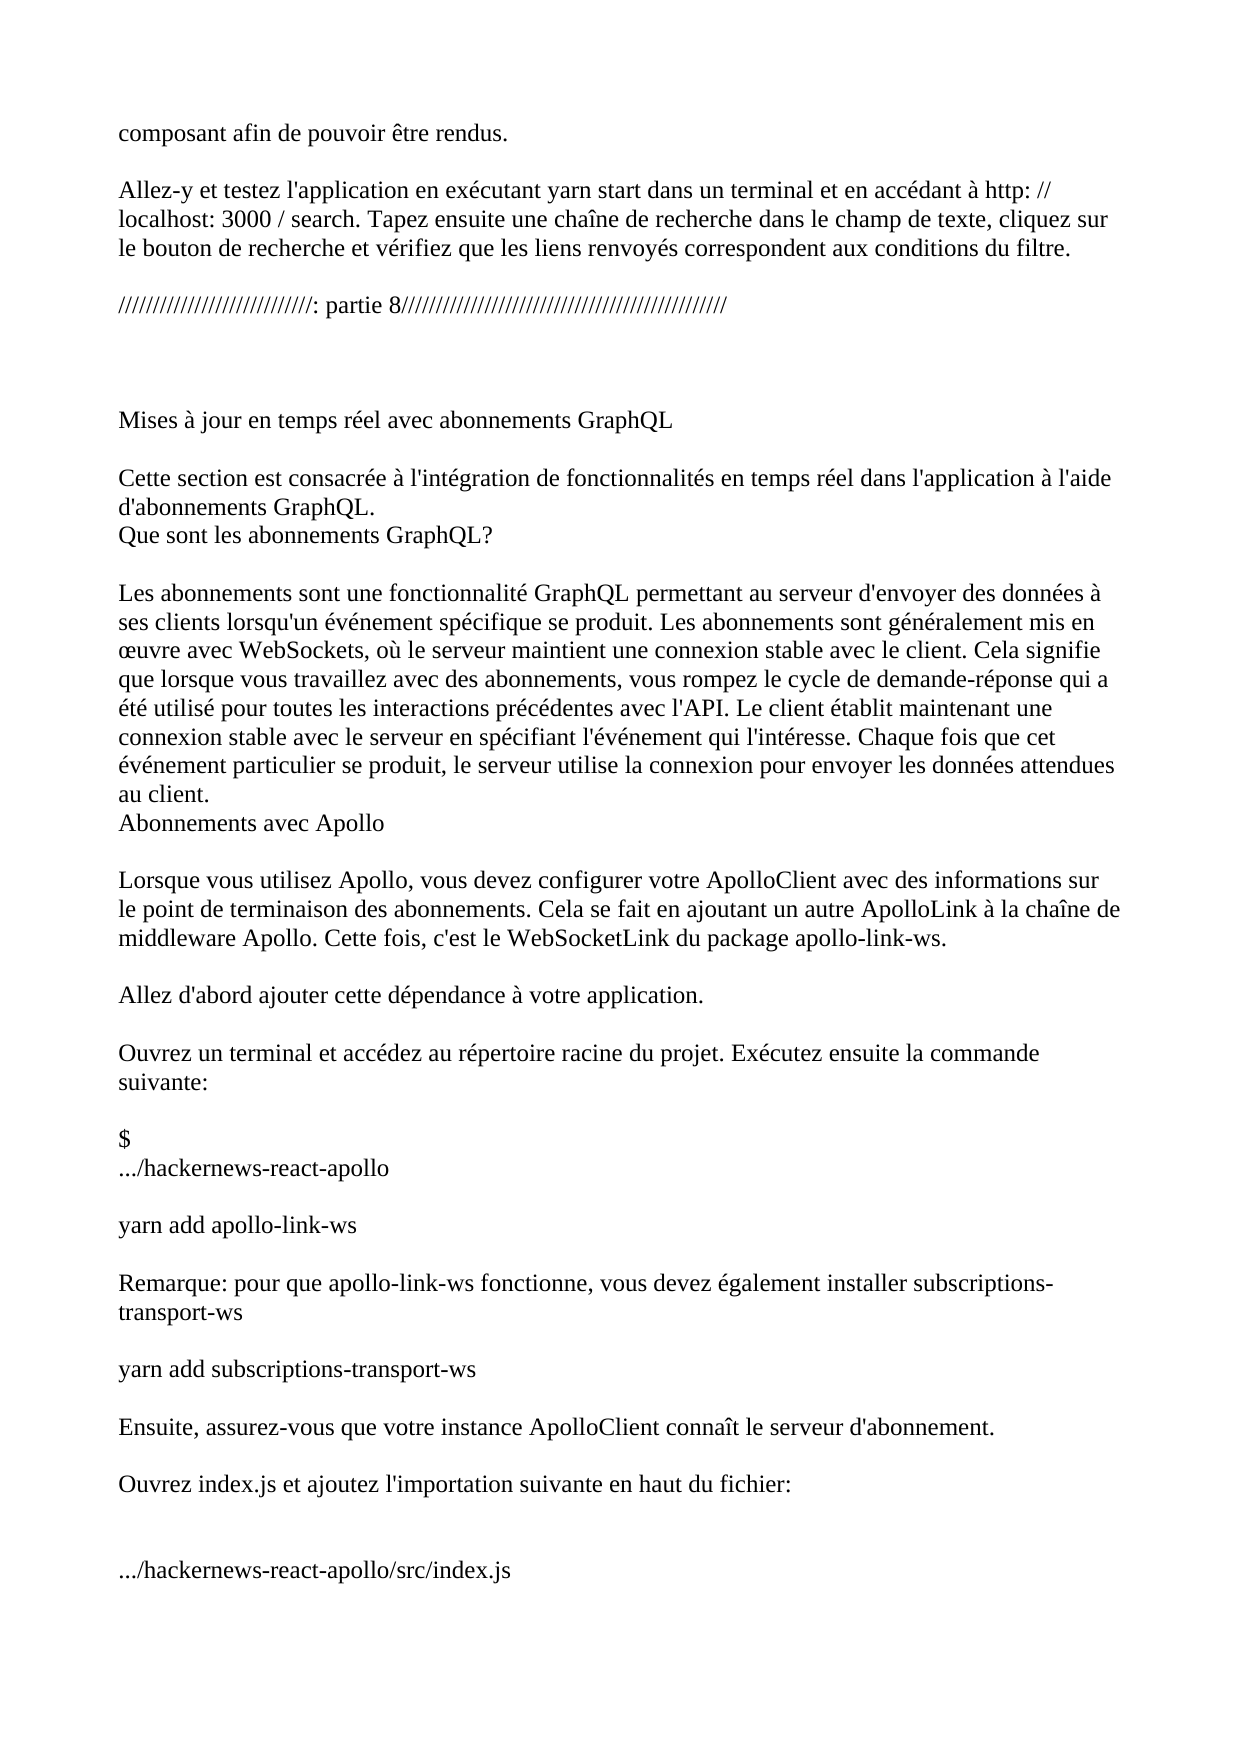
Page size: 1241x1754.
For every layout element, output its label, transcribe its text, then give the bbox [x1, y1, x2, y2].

text Lorsque vous utilisez Apollo, vous devez configurer votre ApolloClient avec des informations sur le point de terminaison des abonnements. Cela se fait en ajoutant un autre ApolloLink à la chaîne de middleware Apollo. Cette fois, c'est le WebSocketLink du package apollo-link-ws. [118, 866, 1122, 952]
text Mises à jour en temps réel avec abonnements GraphQL [118, 406, 1122, 434]
text .../hackernews-react-apollo [118, 1153, 1122, 1182]
text .../hackernews-react-apollo/src/index.js [118, 1556, 1122, 1584]
text Les abonnements sont une fonctionnalité GraphQL permettant au serveur d'envoyer des données à ses clients lorsqu'un événement spécifique se produit. Les abonnements sont généralement mis en œuvre avec WebSockets, où le serveur maintient une connexion stable avec le client. Cela signifie que lorsque vous travaillez avec des abonnements, vous rompez le cycle de demande-réponse qui a été utilisé pour toutes les interactions précédentes avec l'API. Le client établit maintenant une connexion stable avec le serveur en spécifiant l'événement qui l'intéresse. Chaque fois que cet événement particulier se produit, le serveur utilise la connexion pour envoyer les données attendues au client. [118, 578, 1122, 808]
text composant afin de pouvoir être rendus. [118, 118, 1122, 147]
text yarn add apollo-link-ws [118, 1211, 1122, 1239]
text Ouvrez un terminal et accédez au répertoire racine du projet. Exécutez ensuite la commande suivante: [118, 1038, 1122, 1096]
text Allez d'abord ajouter cette dépendance à votre application. [118, 981, 1122, 1009]
text Ensuite, assurez-vous que votre instance ApolloClient connaît le serveur d'abonnement. [118, 1412, 1122, 1441]
text Allez-y et testez l'application en exécutant yarn start dans un terminal et en accédant à http: // localhost: 3000 / search. Tapez ensuite une chaîne de recherche dans le champ de texte, cliquez sur le bouton de recherche et vérifiez que les liens renvoyés correspondent aux conditions du filtre. [118, 176, 1122, 262]
text ////////////////////////////: partie 8/////////////////////////////////////////////// [118, 291, 1122, 319]
text Que sont les abonnements GraphQL? [118, 521, 1122, 549]
text Cette section est consacrée à l'intégration de fonctionnalités en temps réel dans l'application à l'aide d'abonnements GraphQL. [118, 463, 1122, 521]
text Abonnements avec Apollo [118, 808, 1122, 837]
text Remarque: pour que apollo-link-ws fonctionne, vous devez également installer subscriptions-transport-ws [118, 1268, 1122, 1326]
text yarn add subscriptions-transport-ws [118, 1354, 1122, 1383]
text $ [118, 1124, 1122, 1153]
text Ouvrez index.js et ajoutez l'importation suivante en haut du fichier: [118, 1469, 1122, 1498]
